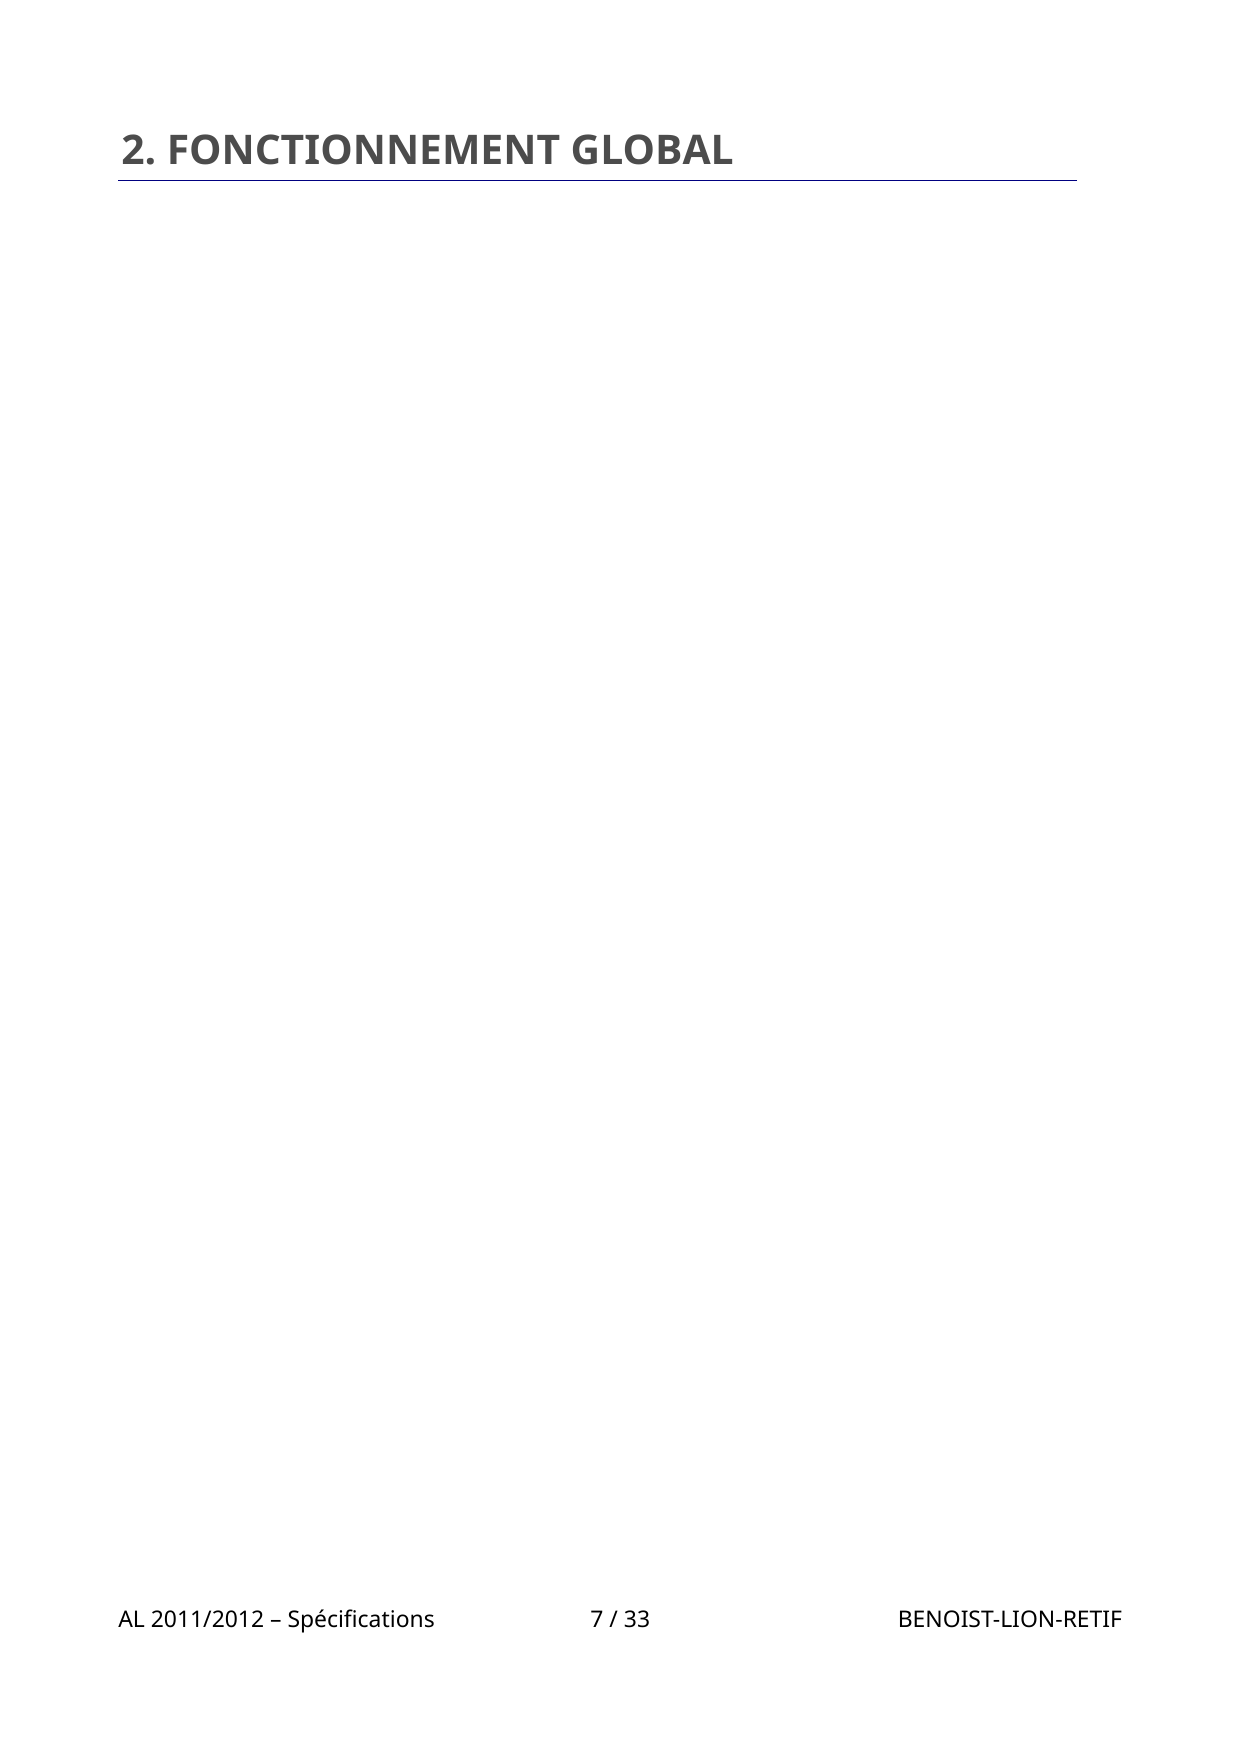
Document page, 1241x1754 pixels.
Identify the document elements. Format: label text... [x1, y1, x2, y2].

subtitle 2. Fonctionnement global [118, 118, 1077, 180]
